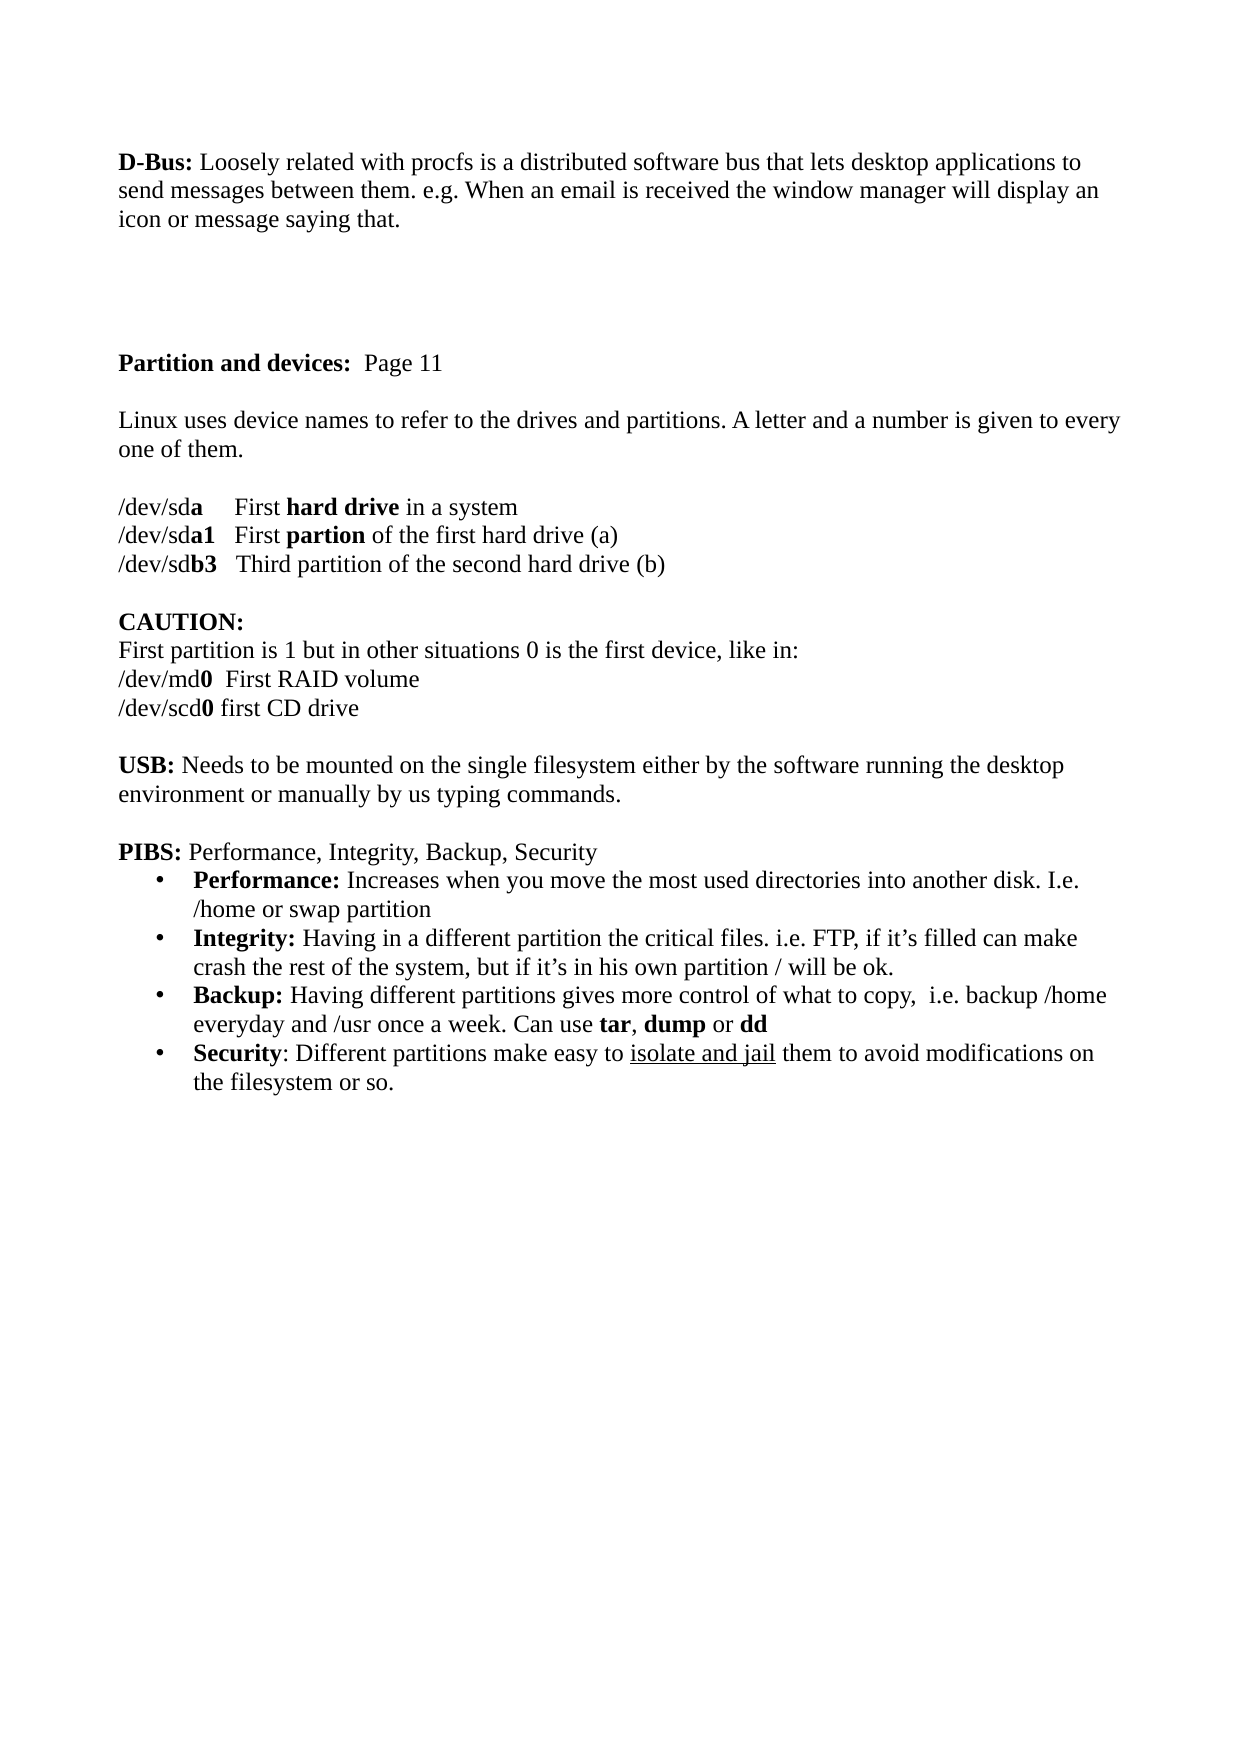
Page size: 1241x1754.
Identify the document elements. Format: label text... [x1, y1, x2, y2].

text /dev/sda1 First partion of the first hard drive (a) [118, 521, 1122, 549]
text PIBS: Performance, Integrity, Backup, Security [118, 837, 1122, 866]
list Backup: Having different partitions gives more control of what to copy, i.e. backup /home everyday and /usr once a week. Can use tar, dump or dd [156, 981, 1122, 1038]
text /dev/sdb3 Third partition of the second hard drive (b) [118, 549, 1122, 578]
text Partition and devices: Page 11 [118, 348, 1122, 377]
text Linux uses device names to refer to the drives and partitions. A letter and a number is given to every one of them. [118, 406, 1122, 463]
text CAUTION: [118, 607, 1122, 636]
list Security: Different partitions make easy to isolate and jail them to avoid modifications on the filesystem or so. [156, 1038, 1122, 1096]
text /dev/scd0 first CD drive [118, 693, 1122, 722]
list Performance: Increases when you move the most used directories into another disk. I.e. /home or swap partition [156, 866, 1122, 923]
list Integrity: Having in a different partition the critical files. i.e. FTP, if it’s filled can make crash the rest of the system, but if it’s in his own partition / will be ok. [156, 923, 1122, 981]
text /dev/sda First hard drive in a system [118, 492, 1122, 521]
text First partition is 1 but in other situations 0 is the first device, like in: [118, 636, 1122, 664]
text D-Bus: Loosely related with procfs is a distributed software bus that lets desktop applications to send messages between them. e.g. When an email is received the window manager will display an icon or message saying that. [118, 147, 1122, 233]
text /dev/md0 First RAID volume [118, 664, 1122, 693]
text USB: Needs to be mounted on the single filesystem either by the software running the desktop environment or manually by us typing commands. [118, 751, 1122, 808]
